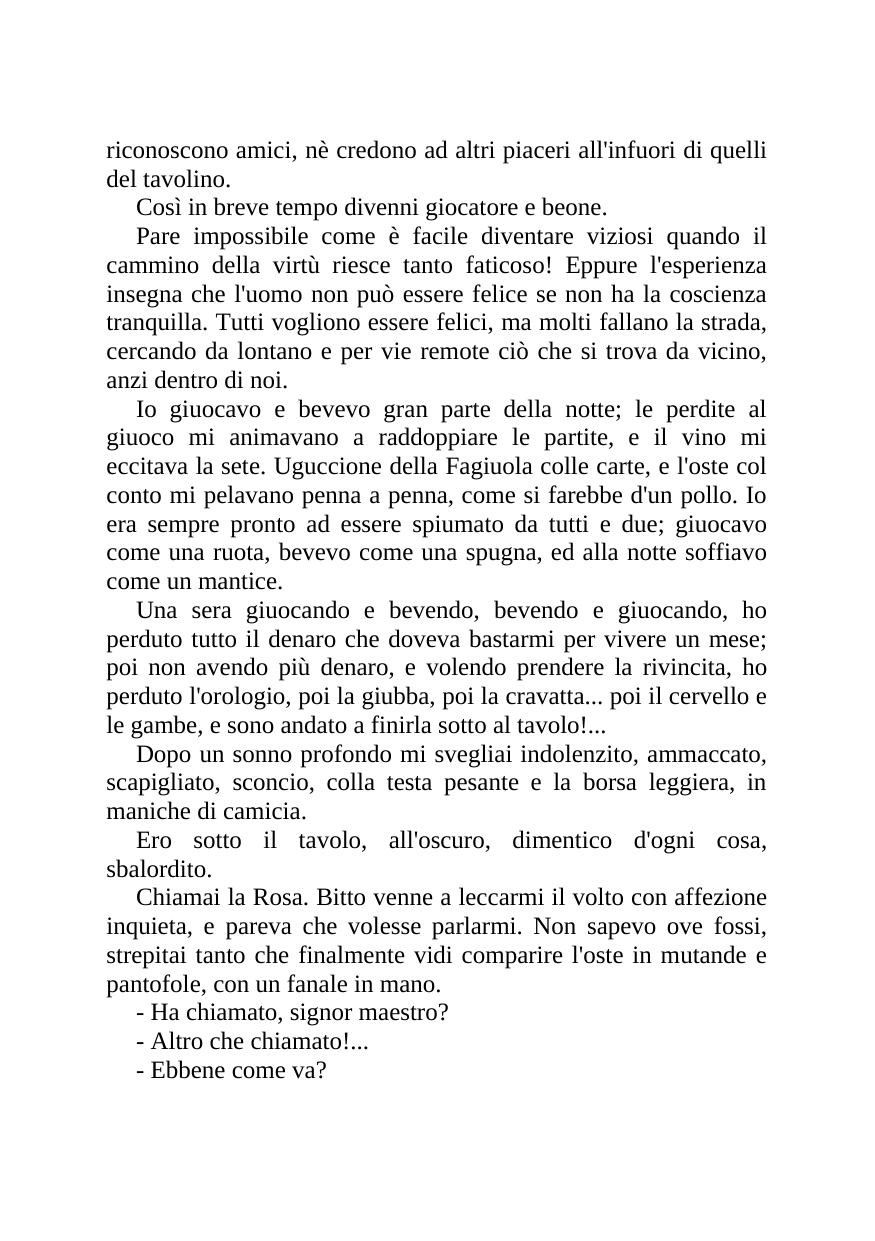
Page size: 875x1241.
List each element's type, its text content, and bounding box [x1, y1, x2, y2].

text Io giuocavo e bevevo gran parte della notte; le perdite al giuoco mi animavano a raddoppiare le partite, e il vino mi eccitava la sete. Uguccione della Fagiuola colle carte, e l'oste col conto mi pelavano penna a penna, come si farebbe d'un pollo. Io era sempre pronto ad essere spiumato da tutti e due; giuocavo come una ruota, bevevo come una spugna, ed alla notte soffiavo come un mantice. [106, 394, 768, 595]
text Una sera giuocando e bevendo, bevendo e giuocando, ho perduto tutto il denaro che doveva bastarmi per vivere un mese; poi non avendo più denaro, e volendo prendere la rivincita, ho perduto l'orologio, poi la giubba, poi la cravatta... poi il cervello e le gambe, e sono andato a finirla sotto al tavolo!... [106, 595, 768, 739]
text Ero sotto il tavolo, all'oscuro, dimentico d'ogni cosa, sbalordito. [106, 825, 768, 882]
text - Ha chiamato, signor maestro? [106, 997, 768, 1026]
text Dopo un sonno profondo mi svegliai indolenzito, ammaccato, scapigliato, sconcio, colla testa pesante e la borsa leggiera, in maniche di camicia. [106, 739, 768, 825]
text riconoscono amici, nè credono ad altri piaceri all'infuori di quelli del tavolino. [106, 135, 768, 192]
text Chiamai la Rosa. Bitto venne a leccarmi il volto con affezione inquieta, e pareva che volesse parlarmi. Non sapevo ove fossi, strepitai tanto che finalmente vidi comparire l'oste in mutande e pantofole, con un fanale in mano. [106, 882, 768, 997]
text Pare impossibile come è facile diventare viziosi quando il cammino della virtù riesce tanto faticoso! Eppure l'esperienza insegna che l'uomo non può essere felice se non ha la coscienza tranquilla. Tutti vogliono essere felici, ma molti fallano la strada, cercando da lontano e per vie remote ciò che si trova da vicino, anzi dentro di noi. [106, 221, 768, 394]
text - Ebbene come va? [106, 1055, 768, 1084]
text Così in breve tempo divenni giocatore e beone. [106, 192, 768, 221]
text - Altro che chiamato!... [106, 1026, 768, 1055]
